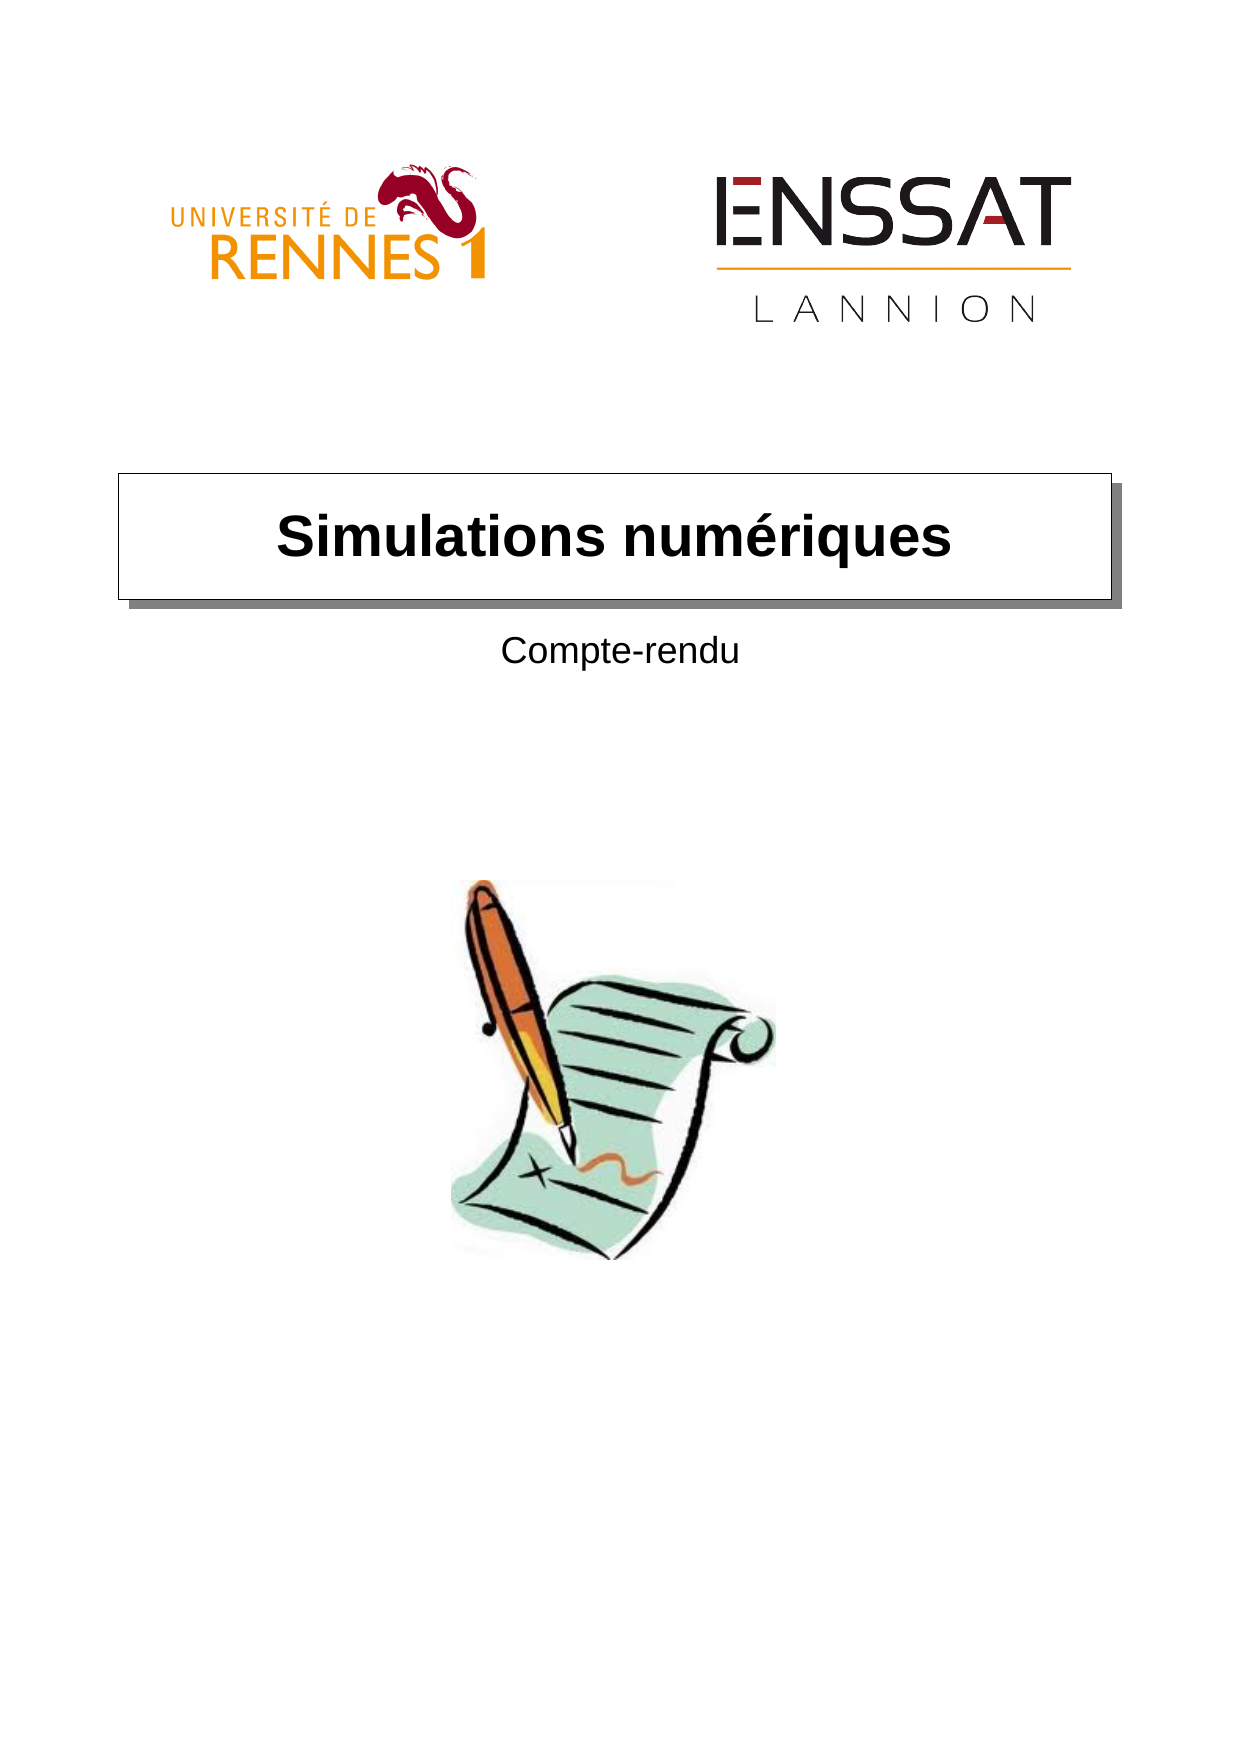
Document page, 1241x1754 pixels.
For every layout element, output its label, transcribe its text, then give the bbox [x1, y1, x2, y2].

picture [126, 118, 528, 325]
subtitle Compte-rendu [118, 628, 1122, 671]
picture [716, 177, 1072, 322]
title Simulations numériques [119, 474, 1111, 599]
picture [451, 880, 777, 1260]
